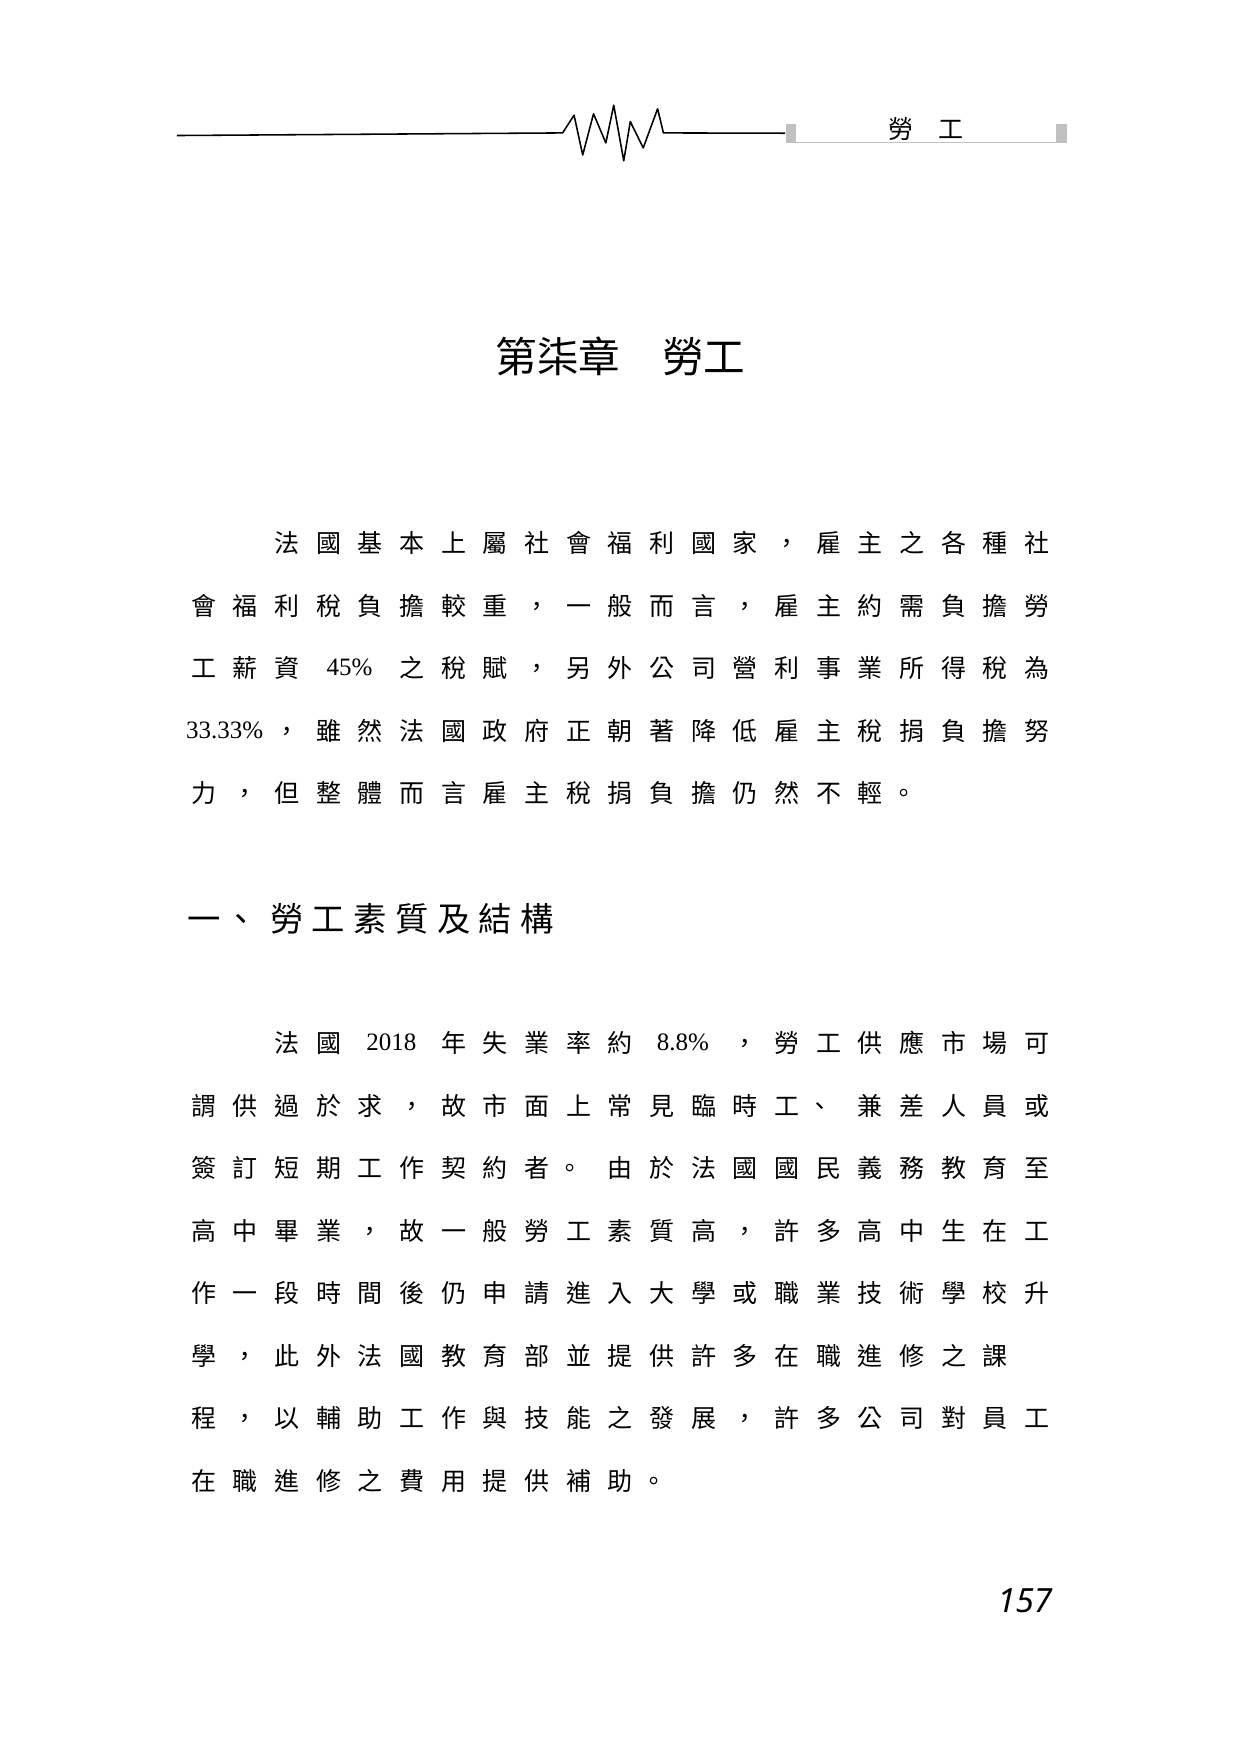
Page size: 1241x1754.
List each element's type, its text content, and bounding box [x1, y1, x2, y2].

text 一、勞工素質及結構 [183, 875, 1058, 938]
text 第柒章 勞工 [183, 313, 1058, 375]
text 法國2018年失業率約8.8%，勞工供應市場可謂供過於求，故市面上常見臨時工、兼差人員或簽訂短期工作契約者。由於法國國民義務教育至高中畢業，故一般勞工素質高，許多高中生在工作一段時間後仍申請進入大學或職業技術學校升學，此外法國教育部並提供許多在職進修之課程，以輔助工作與技能之發展，許多公司對員工在職進修之費用提供補助。 [183, 1000, 1058, 1500]
text 法國基本上屬社會福利國家，雇主之各種社會福利稅負擔較重，一般而言，雇主約需負擔勞工薪資45%之稅賦，另外公司營利事業所得稅為33.33%，雖然法國政府正朝著降低雇主稅捐負擔努力，但整體而言雇主稅捐負擔仍然不輕。 [183, 500, 1058, 813]
